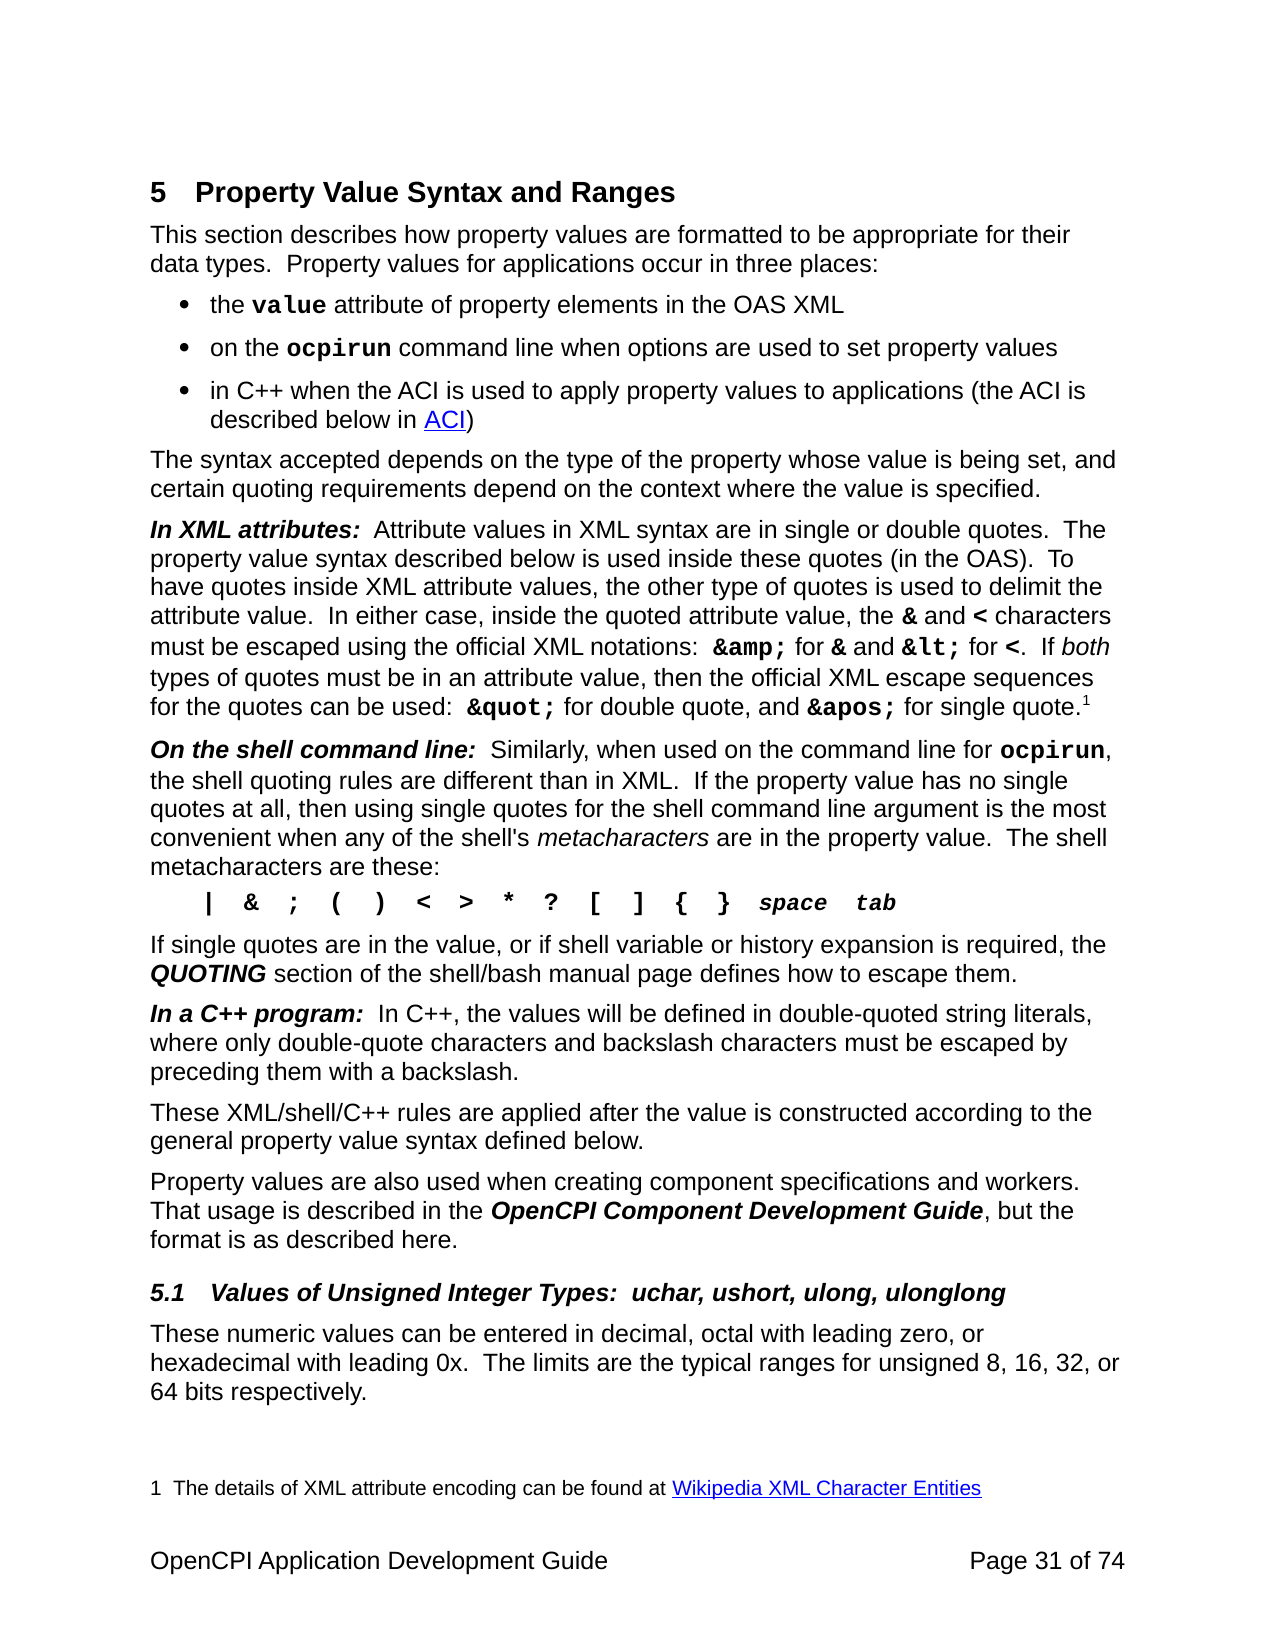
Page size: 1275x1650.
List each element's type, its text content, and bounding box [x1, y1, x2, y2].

text This section describes how property values are formatted to be appropriate for their data types. Property values for applications occur in three places: [150, 221, 1125, 278]
text The syntax accepted depends on the type of the property whose value is being set, and certain quoting requirements depend on the context where the value is specified. [150, 445, 1125, 503]
list in C++ when the ACI is used to apply property values to applications (the ACI is described below in ACI) [180, 376, 1125, 433]
text | & ; ( ) < > * ? [ ] { } space tab [187, 889, 1125, 918]
text If single quotes are in the value, or if shell variable or history expansion is required, the QUOTING section of the shell/bash manual page defines how to escape them. [150, 930, 1125, 987]
text In XML attributes: Attribute values in XML syntax are in single or double quotes. The property value syntax described below is used inside these quotes (in the OAS). To have quotes inside XML attribute values, the other type of quotes is used to delimit the attribute value. In either case, inside the quoted attribute value, the & and < characters must be escaped using the official XML notations: &amp; for & and &lt; for <. If both types of quotes must be in an attribute value, then the official XML escape sequences for the quotes can be used: &quot; for double quote, and &apos; for single quote. [150, 515, 1125, 723]
text In a C++ program: In C++, the values will be defined in double-quoted string literals, where only double-quote characters and backslash characters must be escaped by preceding them with a backslash. [150, 999, 1125, 1086]
text These numeric values can be entered in decimal, octal with leading zero, or hexadecimal with leading 0x. The limits are the typical ranges for unsigned 8, 16, 32, or 64 bits respectively. [150, 1319, 1125, 1405]
text Property values are also used when creating component specifications and workers. That usage is described in the OpenCPI Component Development Guide, but the format is as described here. [150, 1167, 1125, 1253]
list the value attribute of property elements in the OAS XML [180, 290, 1125, 321]
list on the ocpirun command line when options are used to set property values [180, 333, 1125, 364]
text These XML/shell/C++ rules are applied after the value is constructed according to the general property value syntax defined below. [150, 1098, 1125, 1155]
text On the shell command line: Similarly, when used on the command line for ocpirun, the shell quoting rules are different than in XML. If the property value has no single quotes at all, then using single quotes for the shell command line argument is the most convenient when any of the shell's metacharacters are in the property value. The shell metacharacters are these: [150, 735, 1125, 881]
text The details of XML attribute encoding can be found at Wikipedia XML Character Entities [150, 1476, 1125, 1500]
subtitle Property Value Syntax and Ranges [150, 175, 1125, 208]
subtitle Values of Unsigned Integer Types: uchar, ushort, ulong, ulonglong [150, 1278, 1125, 1307]
